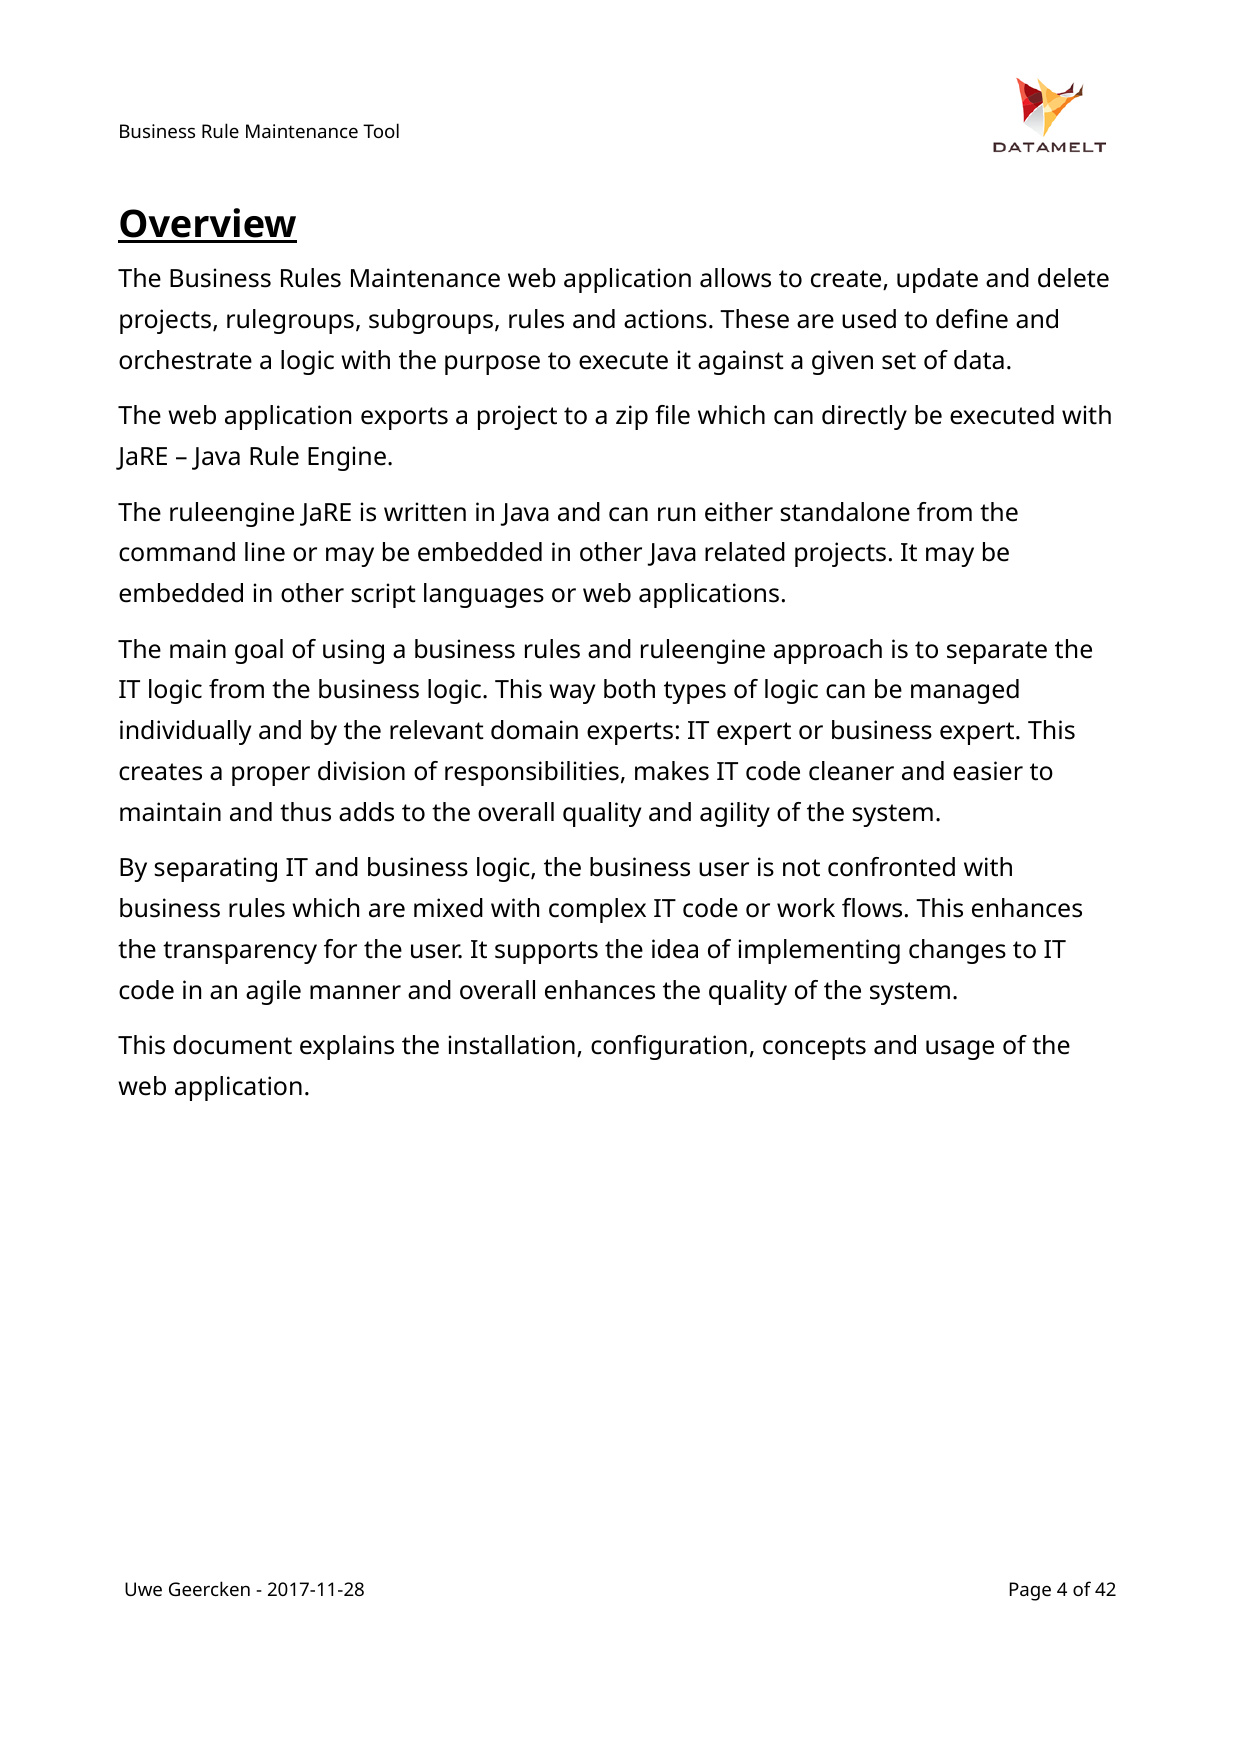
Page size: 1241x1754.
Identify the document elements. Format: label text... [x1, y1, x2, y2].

text The ruleengine JaRE is written in Java and can run either standalone from the command line or may be embedded in other Java related projects. It may be embedded in other script languages or web applications. [118, 494, 1122, 610]
text The Business Rules Maintenance web application allows to create, update and delete projects, rulegroups, subgroups, rules and actions. These are used to define and orchestrate a logic with the purpose to execute it against a given set of data. [118, 261, 1122, 377]
text This document explains the installation, configuration, concepts and usage of the web application. [118, 1028, 1122, 1103]
text The web application exports a project to a zip file which can directly be executed with JaRE – Java Rule Engine. [118, 398, 1122, 473]
text By separating IT and business logic, the business user is not confronted with business rules which are mixed with complex IT code or work flows. This enhances the transparency for the user. It supports the idea of implementing changes to IT code in an agile manner and overall enhances the quality of the system. [118, 850, 1122, 1007]
text The main goal of using a business rules and ruleengine approach is to separate the IT logic from the business logic. This way both types of logic can be managed individually and by the relevant domain experts: IT expert or business expert. This creates a proper division of responsibilities, makes IT code cleaner and easier to maintain and thus adds to the overall quality and agility of the system. [118, 631, 1122, 829]
picture [992, 69, 1107, 160]
subtitle Overview [118, 197, 1122, 248]
